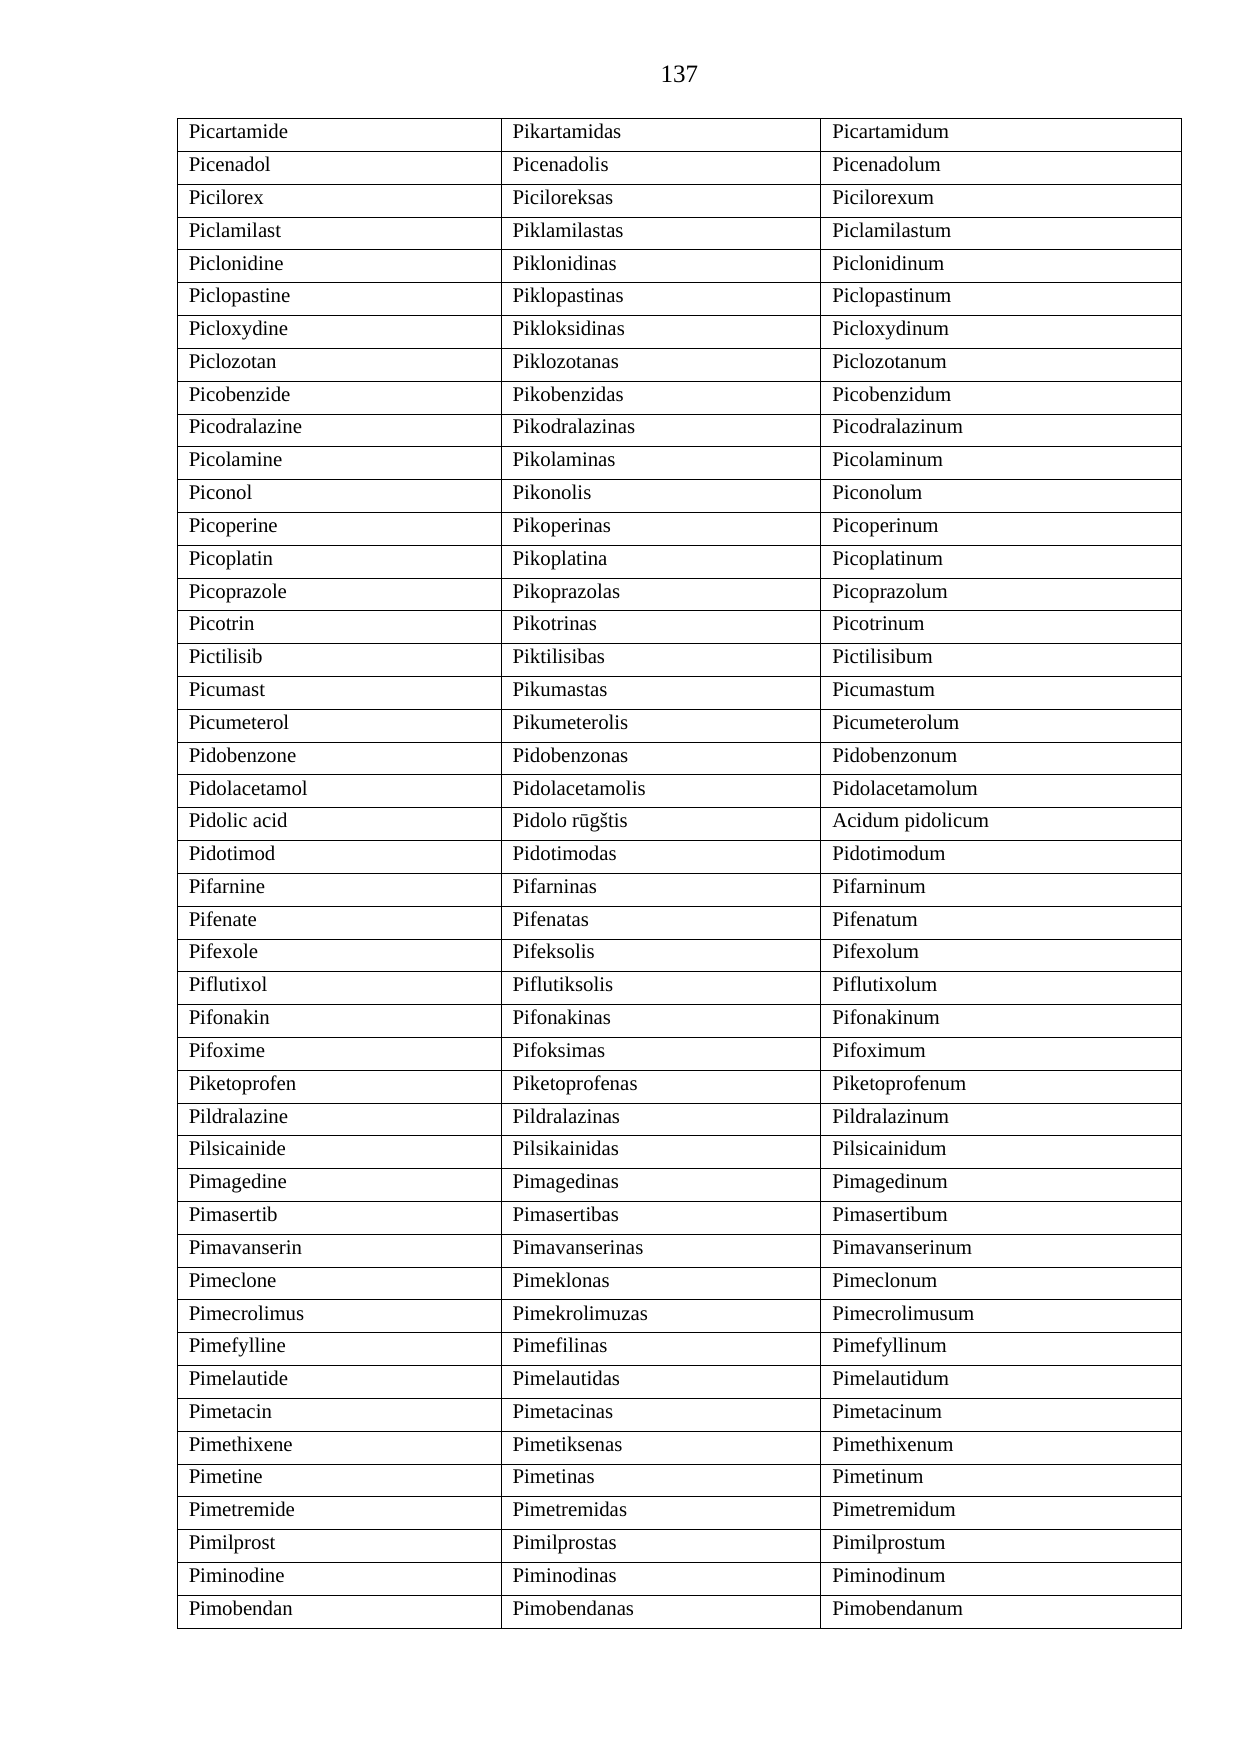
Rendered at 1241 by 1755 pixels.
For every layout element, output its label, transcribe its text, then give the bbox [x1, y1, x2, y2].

table_cell Picilorex [178, 185, 501, 217]
table_cell Piclopastine [178, 283, 501, 315]
table_cell Picoprazole [178, 579, 501, 610]
table_cell Pimasertibas [502, 1202, 820, 1234]
table_cell Picoperine [178, 513, 501, 545]
table_cell Piciloreksas [502, 185, 820, 217]
table_cell Pifoxime [178, 1038, 501, 1070]
table_cell Pikonolis [502, 480, 820, 512]
table_cell Pimekrolimuzas [502, 1300, 820, 1332]
table_cell Pikoperinas [502, 513, 820, 545]
table_cell Pimethixenum [821, 1432, 1181, 1463]
table_cell Piklozotanas [502, 349, 820, 381]
table_cell Piconolum [821, 480, 1181, 512]
table_cell Piminodine [178, 1563, 501, 1595]
table_cell Picodralazinum [821, 415, 1181, 446]
table_cell Pifonakinum [821, 1005, 1181, 1037]
table_cell Pimilprostum [821, 1530, 1181, 1562]
table_cell Picoplatinum [821, 546, 1181, 577]
table_cell Pifenate [178, 907, 501, 938]
table_cell Pildralazinas [502, 1104, 820, 1135]
table_cell Pifexolum [821, 940, 1181, 971]
table_cell Piketoprofenum [821, 1071, 1181, 1102]
table_cell Pimetremide [178, 1497, 501, 1529]
table_cell Pifarninum [821, 874, 1181, 906]
table_cell Pimethixene [178, 1432, 501, 1463]
table_cell Picobenzidum [821, 382, 1181, 413]
table_cell Piconol [178, 480, 501, 512]
table_cell Picloxydine [178, 316, 501, 348]
table_cell Pildralazinum [821, 1104, 1181, 1135]
table_cell Pimobendanas [502, 1596, 820, 1627]
table_cell Picotrinum [821, 611, 1181, 643]
table_cell Pimasertib [178, 1202, 501, 1234]
table_cell Piklonidinas [502, 250, 820, 282]
table_cell Pimobendan [178, 1596, 501, 1627]
table_cell Pilsicainide [178, 1136, 501, 1168]
table_cell Piflutixol [178, 972, 501, 1004]
table_cell Pimagedinum [821, 1169, 1181, 1201]
table_cell Pimasertibum [821, 1202, 1181, 1234]
table_cell Pikotrinas [502, 611, 820, 643]
table_cell Pikumeterolis [502, 710, 820, 742]
table_cell Pimetinas [502, 1465, 820, 1496]
table_cell Pikobenzidas [502, 382, 820, 413]
table_cell Pimelautide [178, 1366, 501, 1398]
table_cell Pidobenzone [178, 743, 501, 774]
table_cell Piclonidine [178, 250, 501, 282]
table_cell Piclonidinum [821, 250, 1181, 282]
table_cell Picenadolum [821, 152, 1181, 184]
table_cell Pimavanserin [178, 1235, 501, 1267]
table_cell Pimetacinum [821, 1399, 1181, 1431]
table_cell Picotrin [178, 611, 501, 643]
table_cell Pimetremidum [821, 1497, 1181, 1529]
table_cell Piklamilastas [502, 218, 820, 249]
table_cell Pifonakinas [502, 1005, 820, 1037]
table_cell Pimavanserinas [502, 1235, 820, 1267]
table_cell Pimeclonum [821, 1268, 1181, 1299]
table_cell Pikoprazolas [502, 579, 820, 610]
table_cell Picenadolis [502, 152, 820, 184]
table_cell Picartamidum [821, 119, 1181, 151]
table_cell Picolaminum [821, 447, 1181, 479]
table_cell Picoprazolum [821, 579, 1181, 610]
table_cell Pidotimodas [502, 841, 820, 873]
table_cell Pimeklonas [502, 1268, 820, 1299]
table_cell Acidum pidolicum [821, 808, 1181, 840]
table_cell Pifonakin [178, 1005, 501, 1037]
table_cell Pimelautidum [821, 1366, 1181, 1398]
table_cell Picumast [178, 677, 501, 709]
table_cell Picumeterolum [821, 710, 1181, 742]
table_cell Pifarnine [178, 874, 501, 906]
table_cell Picolamine [178, 447, 501, 479]
table_cell Piflutiksolis [502, 972, 820, 1004]
table_cell Pidolacetamolum [821, 775, 1181, 807]
table_cell Pimilprost [178, 1530, 501, 1562]
table_cell Piminodinas [502, 1563, 820, 1595]
table_cell Piflutixolum [821, 972, 1181, 1004]
table_cell Pidotimod [178, 841, 501, 873]
table_cell Picilorexum [821, 185, 1181, 217]
table_cell Pikodralazinas [502, 415, 820, 446]
table_cell Pimefylline [178, 1333, 501, 1365]
table_cell Pimecrolimus [178, 1300, 501, 1332]
table_cell Pimefilinas [502, 1333, 820, 1365]
table_cell Pifenatas [502, 907, 820, 938]
table_cell Pikoplatina [502, 546, 820, 577]
table_cell Piktilisibas [502, 644, 820, 676]
table_cell Pimelautidas [502, 1366, 820, 1398]
table_cell Piketoprofen [178, 1071, 501, 1102]
table_cell Pictilisibum [821, 644, 1181, 676]
table_cell Pidolacetamol [178, 775, 501, 807]
table_cell Picartamide [178, 119, 501, 151]
table_cell Pilsicainidum [821, 1136, 1181, 1168]
table_cell Piclamilastum [821, 218, 1181, 249]
table_cell Picumeterol [178, 710, 501, 742]
table_cell Pimetine [178, 1465, 501, 1496]
table_cell Piketoprofenas [502, 1071, 820, 1102]
table_cell Picenadol [178, 152, 501, 184]
table_cell Pimetinum [821, 1465, 1181, 1496]
table_cell Pimagedinas [502, 1169, 820, 1201]
table_cell Picumastum [821, 677, 1181, 709]
table_cell Pimetacin [178, 1399, 501, 1431]
table_cell Pilsikainidas [502, 1136, 820, 1168]
table_cell Pikumastas [502, 677, 820, 709]
table_cell Picoplatin [178, 546, 501, 577]
table_cell Pimetremidas [502, 1497, 820, 1529]
table_cell Pimeclone [178, 1268, 501, 1299]
table_cell Piklopastinas [502, 283, 820, 315]
table_cell Pimobendanum [821, 1596, 1181, 1627]
table_cell Picobenzide [178, 382, 501, 413]
table_cell Pikloksidinas [502, 316, 820, 348]
table_cell Pimecrolimusum [821, 1300, 1181, 1332]
table_cell Piclozotan [178, 349, 501, 381]
table_cell Pidobenzonum [821, 743, 1181, 774]
table_cell Picodralazine [178, 415, 501, 446]
table_cell Pimetiksenas [502, 1432, 820, 1463]
table_cell Pikolaminas [502, 447, 820, 479]
table_cell Pimavanserinum [821, 1235, 1181, 1267]
table_cell Pimagedine [178, 1169, 501, 1201]
table_cell Pidolo rūgštis [502, 808, 820, 840]
table_cell Pifenatum [821, 907, 1181, 938]
table_cell Pimetacinas [502, 1399, 820, 1431]
table_cell Pikartamidas [502, 119, 820, 151]
table_cell Pidobenzonas [502, 743, 820, 774]
table_cell Pimefyllinum [821, 1333, 1181, 1365]
table_cell Piminodinum [821, 1563, 1181, 1595]
table_cell Pidotimodum [821, 841, 1181, 873]
table_cell Pidolic acid [178, 808, 501, 840]
table_cell Pifoksimas [502, 1038, 820, 1070]
table_cell Piclozotanum [821, 349, 1181, 381]
table_cell Pidolacetamolis [502, 775, 820, 807]
table_cell Piclopastinum [821, 283, 1181, 315]
table_cell Picoperinum [821, 513, 1181, 545]
table_cell Pifexole [178, 940, 501, 971]
table_cell Pictilisib [178, 644, 501, 676]
table_cell Pifarninas [502, 874, 820, 906]
table_cell Pimilprostas [502, 1530, 820, 1562]
table_cell Pifoximum [821, 1038, 1181, 1070]
table_cell Pildralazine [178, 1104, 501, 1135]
table_cell Piclamilast [178, 218, 501, 249]
table_cell Picloxydinum [821, 316, 1181, 348]
table_cell Pifeksolis [502, 940, 820, 971]
